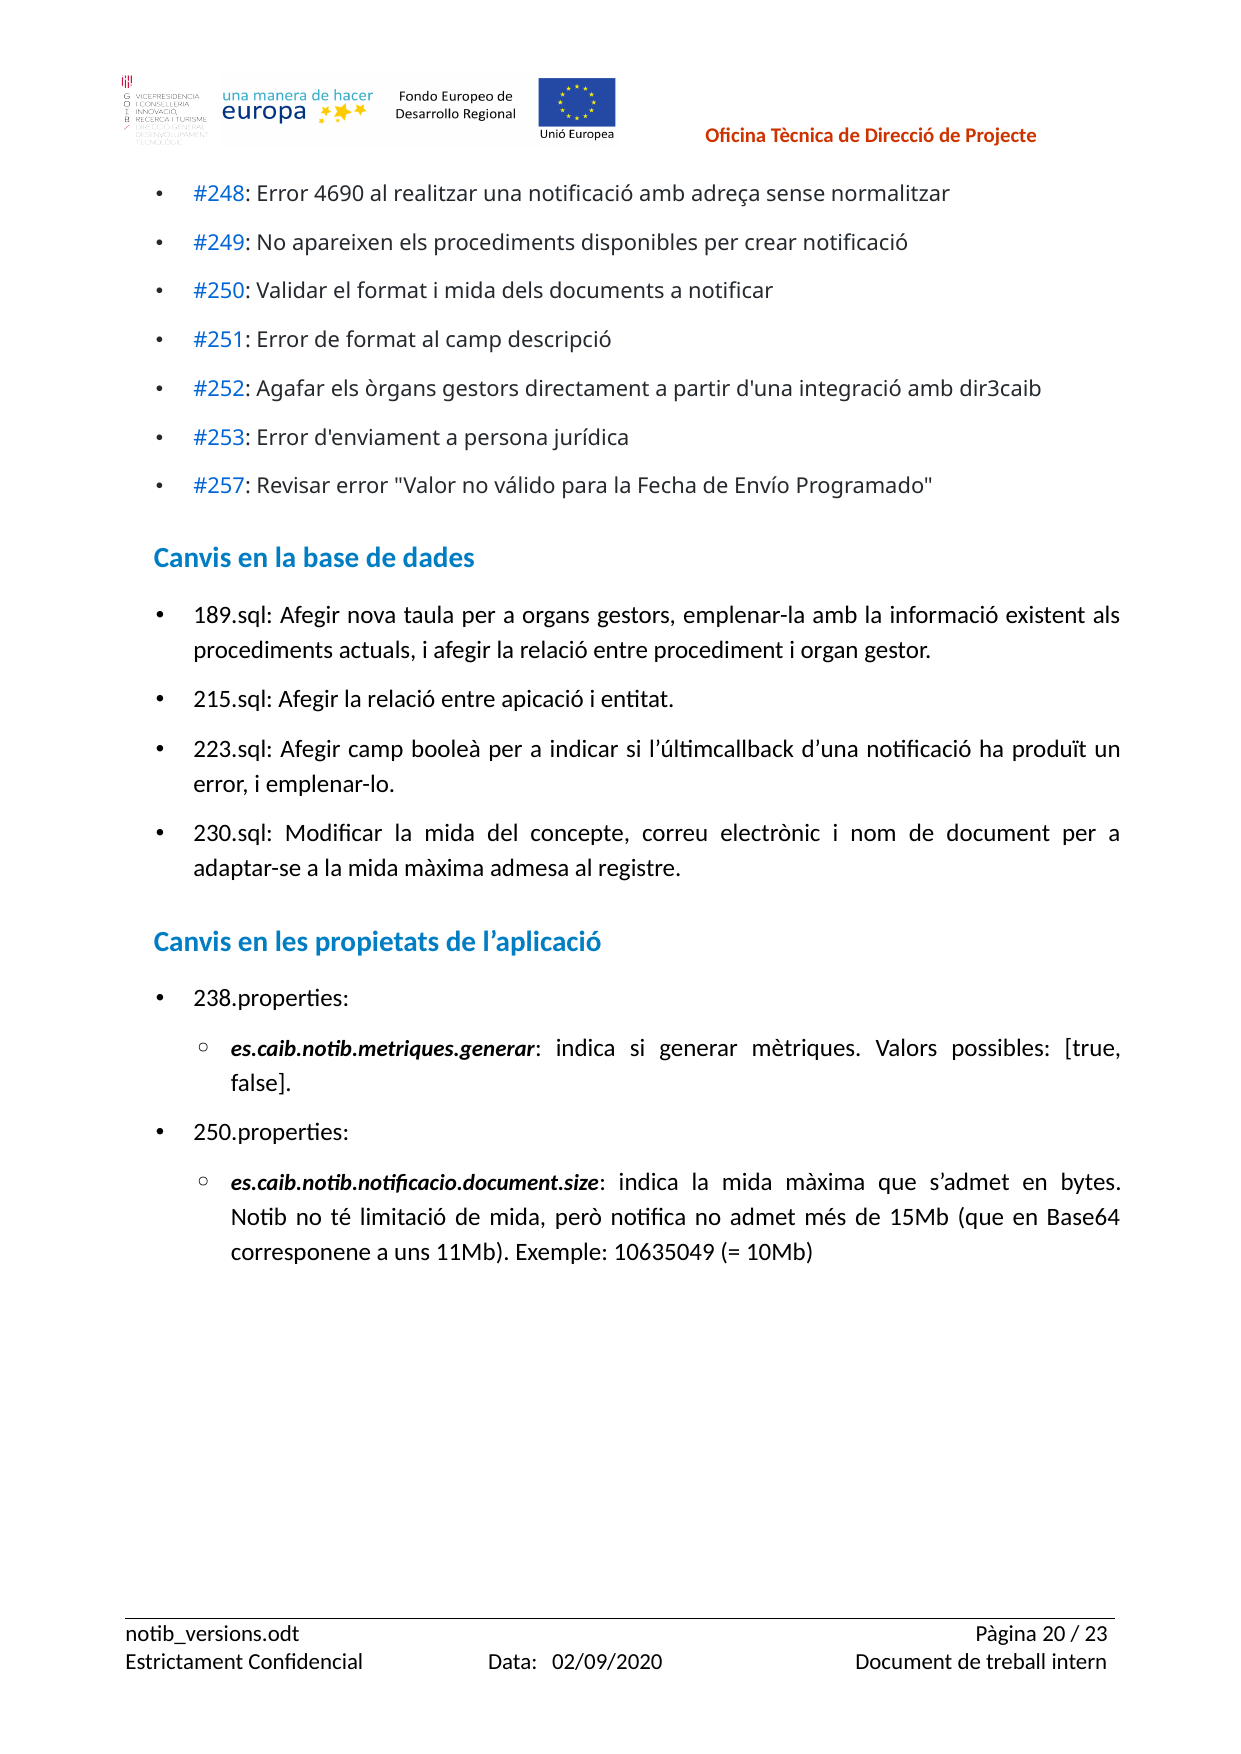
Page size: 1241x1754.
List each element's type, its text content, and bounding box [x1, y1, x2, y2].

list es.caib.notib.metriques.generar: indica si generar mètriques. Valors possibles: [true, false]. [193, 1032, 1122, 1097]
list #251: Error de format al camp descripció [156, 324, 1122, 354]
list 189.sql: Afegir nova taula per a organs gestors, emplenar-la amb la informació existent als procediments actuals, i afegir la relació entre procediment i organ gestor. [156, 599, 1122, 664]
list #257: Revisar error "Valor no válido para la Fecha de Envío Programado" [156, 470, 1122, 500]
list es.caib.notib.notificacio.document.size: indica la mida màxima que s’admet en bytes. Notib no té limitació de mida, però notifica no admet més de 15Mb (que en Base64 corresponene a uns 11Mb). Exemple: 10635049 (= 10Mb) [193, 1166, 1122, 1266]
list 238.properties: [156, 982, 1122, 1013]
list 250.properties: [156, 1116, 1122, 1147]
subtitle Canvis en les propietats de l’aplicació [153, 923, 1122, 958]
subtitle Canvis en la base de dades [153, 539, 1122, 575]
list 230.sql: Modificar la mida del concepte, correu electrònic i nom de document per a adaptar-se a la mida màxima admesa al registre. [156, 818, 1122, 883]
list #253: Error d'enviament a persona jurídica [156, 421, 1122, 451]
list #250: Validar el format i mida dels documents a notificar [156, 275, 1122, 305]
list 223.sql: Afegir camp booleà per a indicar si l’últimcallback d’una notificació ha produït un error, i emplenar-lo. [156, 733, 1122, 798]
list #249: No apareixen els procediments disponibles per crear notificació [156, 226, 1122, 256]
picture [219, 73, 621, 147]
picture [118, 73, 213, 147]
list 215.sql: Afegir la relació entre apicació i entitat. [156, 683, 1122, 714]
list #252: Agafar els òrgans gestors directament a partir d'una integració amb dir3caib [156, 373, 1122, 402]
list #248: Error 4690 al realitzar una notificació amb adreça sense normalitzar [156, 178, 1122, 207]
